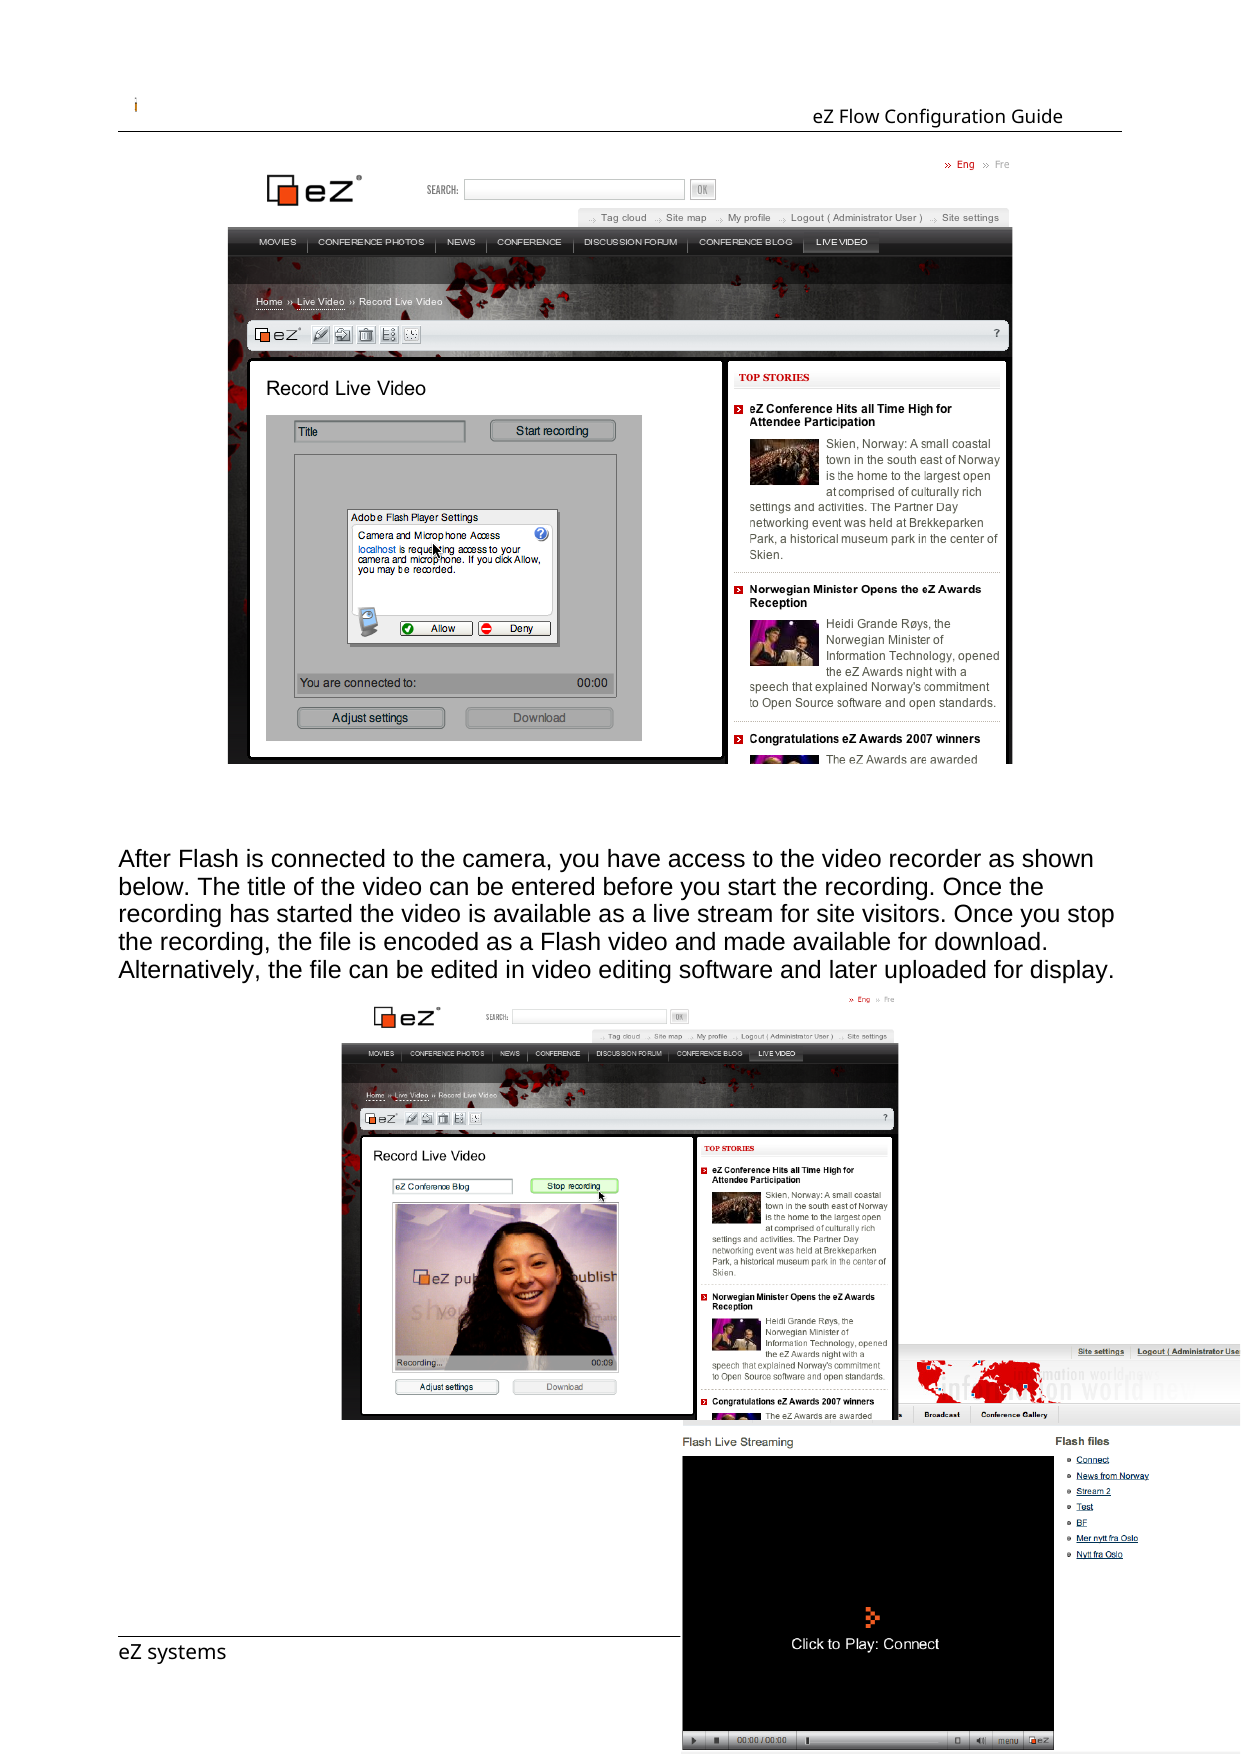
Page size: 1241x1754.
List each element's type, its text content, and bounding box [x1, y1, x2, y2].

picture [341, 996, 1241, 1754]
picture [227, 157, 1013, 764]
text After Flash is connected to the camera, you have access to the video recorder as shown below. The title of the video can be entered before you start the recording. Once the recording has started the video is available as a live stream for site visitors. Once you stop the recording, the file is encoded as a Flash video and made available for download. Alternatively, the file can be edited in video editing software and later uploaded for display. [118, 844, 1122, 984]
